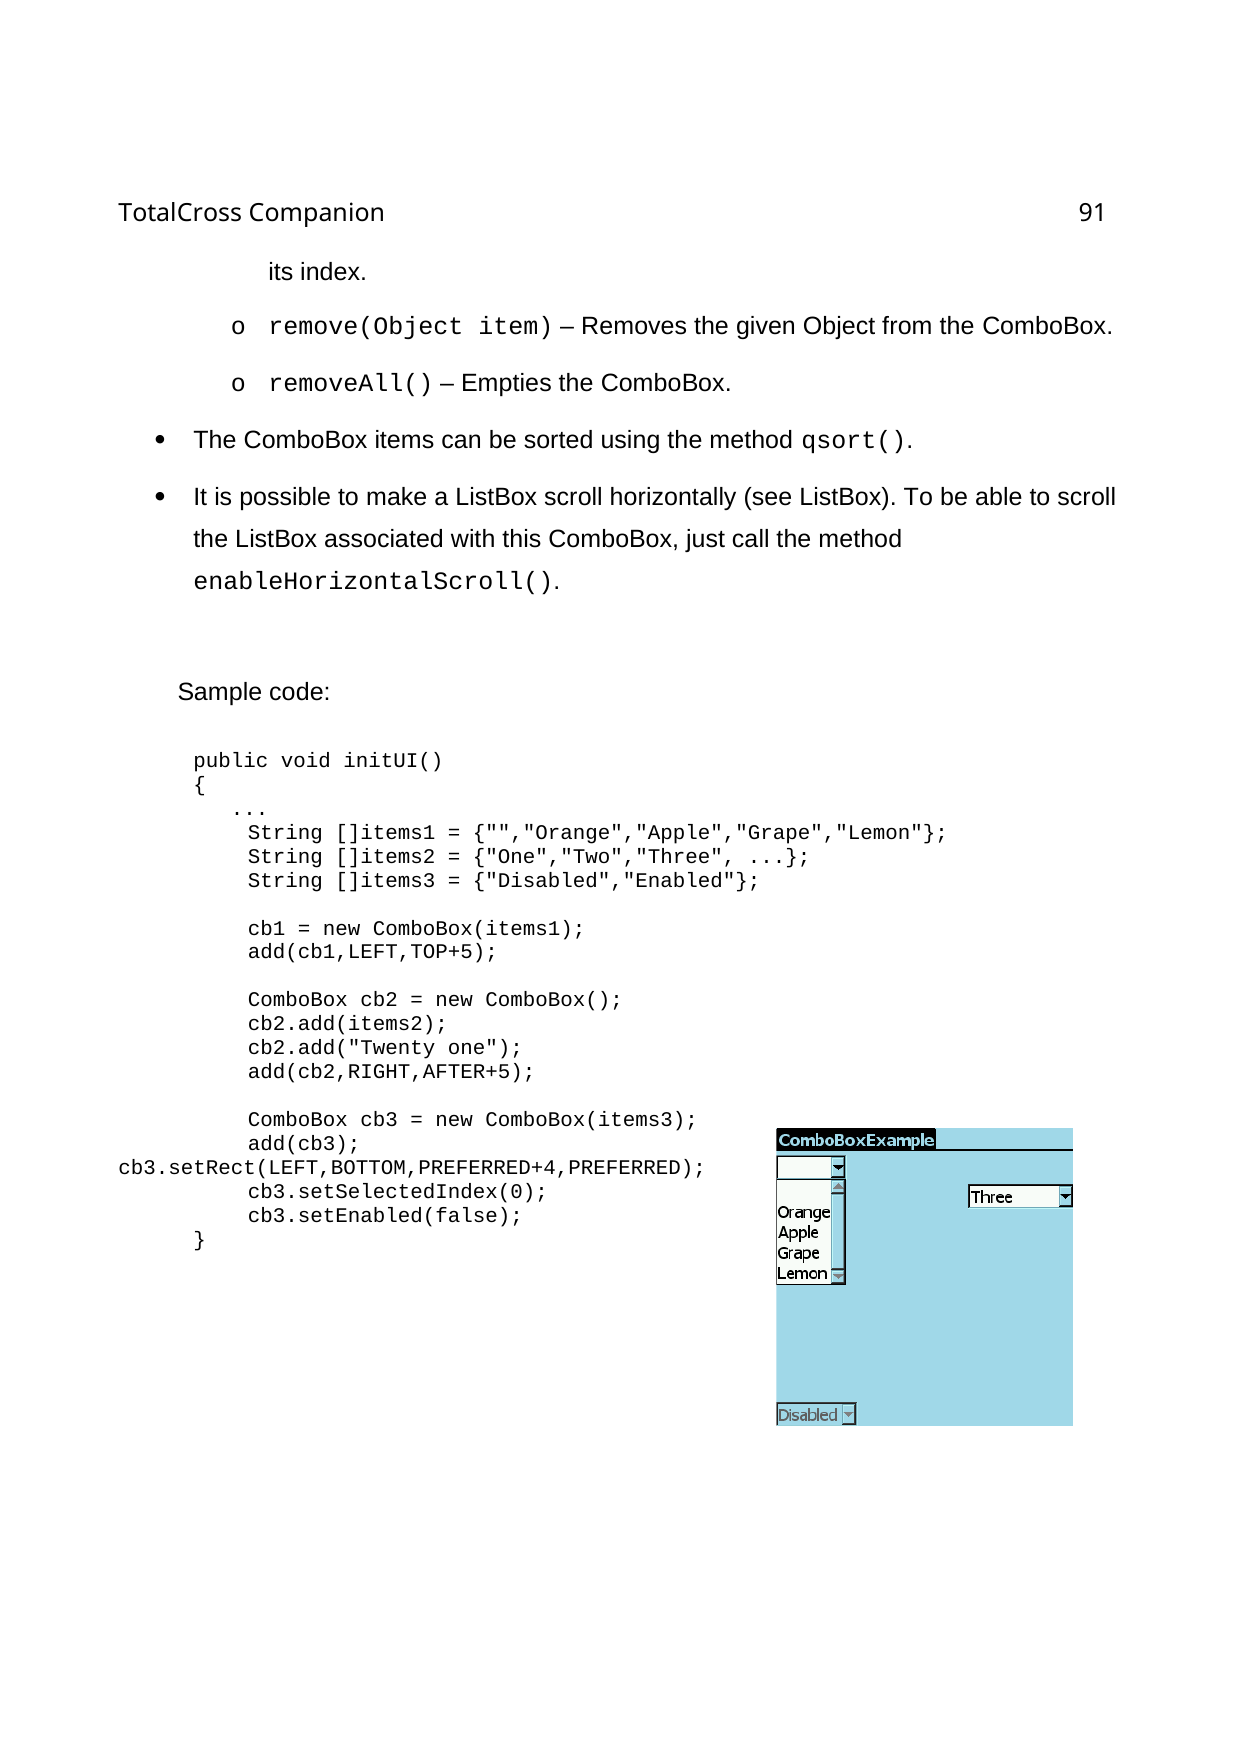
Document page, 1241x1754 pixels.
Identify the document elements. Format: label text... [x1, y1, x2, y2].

list remove(Object item) – Removes the given Object from the ComboBox. [231, 312, 1122, 342]
text add(cb1,LEFT,TOP+5); [118, 941, 1122, 965]
text cb3.setEnabled(false); [118, 1205, 774, 1229]
picture [776, 1128, 1073, 1426]
text [1074, 1181, 1122, 1205]
text add(cb3); [118, 1133, 774, 1157]
text cb3.setRect(LEFT,BOTTOM,PREFERRED+4,PREFERRED); [118, 1157, 774, 1181]
text [1074, 1157, 1122, 1181]
text ComboBox cb3 = new ComboBox(items3); [118, 1109, 1122, 1133]
text [1074, 1205, 1122, 1229]
text String []items2 = {"One","Two","Three", ...}; [118, 846, 1122, 869]
text add(cb2,RIGHT,AFTER+5); [118, 1061, 1122, 1085]
text public void initUI() [118, 750, 1122, 774]
list removeAll() – Empties the ComboBox. [231, 369, 1122, 399]
text ... [118, 798, 1122, 822]
text { [118, 774, 1122, 798]
text [1074, 1133, 1122, 1157]
text cb1 = new ComboBox(items1); [118, 917, 1122, 941]
text } [118, 1229, 774, 1253]
list It is possible to make a ListBox scroll horizontally (see ListBox). To be able to scroll the ListBox associated with this ComboBox, just call the method enableHorizontalScroll(). [156, 483, 1122, 597]
list its index. [231, 258, 1122, 286]
text [1074, 1229, 1122, 1253]
text String []items3 = {"Disabled","Enabled"}; [118, 869, 1122, 893]
text String []items1 = {"","Orange","Apple","Grape","Lemon"}; [118, 822, 1122, 846]
text Sample code: [118, 678, 1122, 706]
text cb2.add("Twenty one"); [118, 1037, 1122, 1061]
list The ComboBox items can be sorted using the method qsort(). [156, 426, 1122, 456]
text cb2.add(items2); [118, 1013, 1122, 1037]
text cb3.setSelectedIndex(0); [118, 1181, 774, 1205]
text ComboBox cb2 = new ComboBox(); [118, 989, 1122, 1013]
